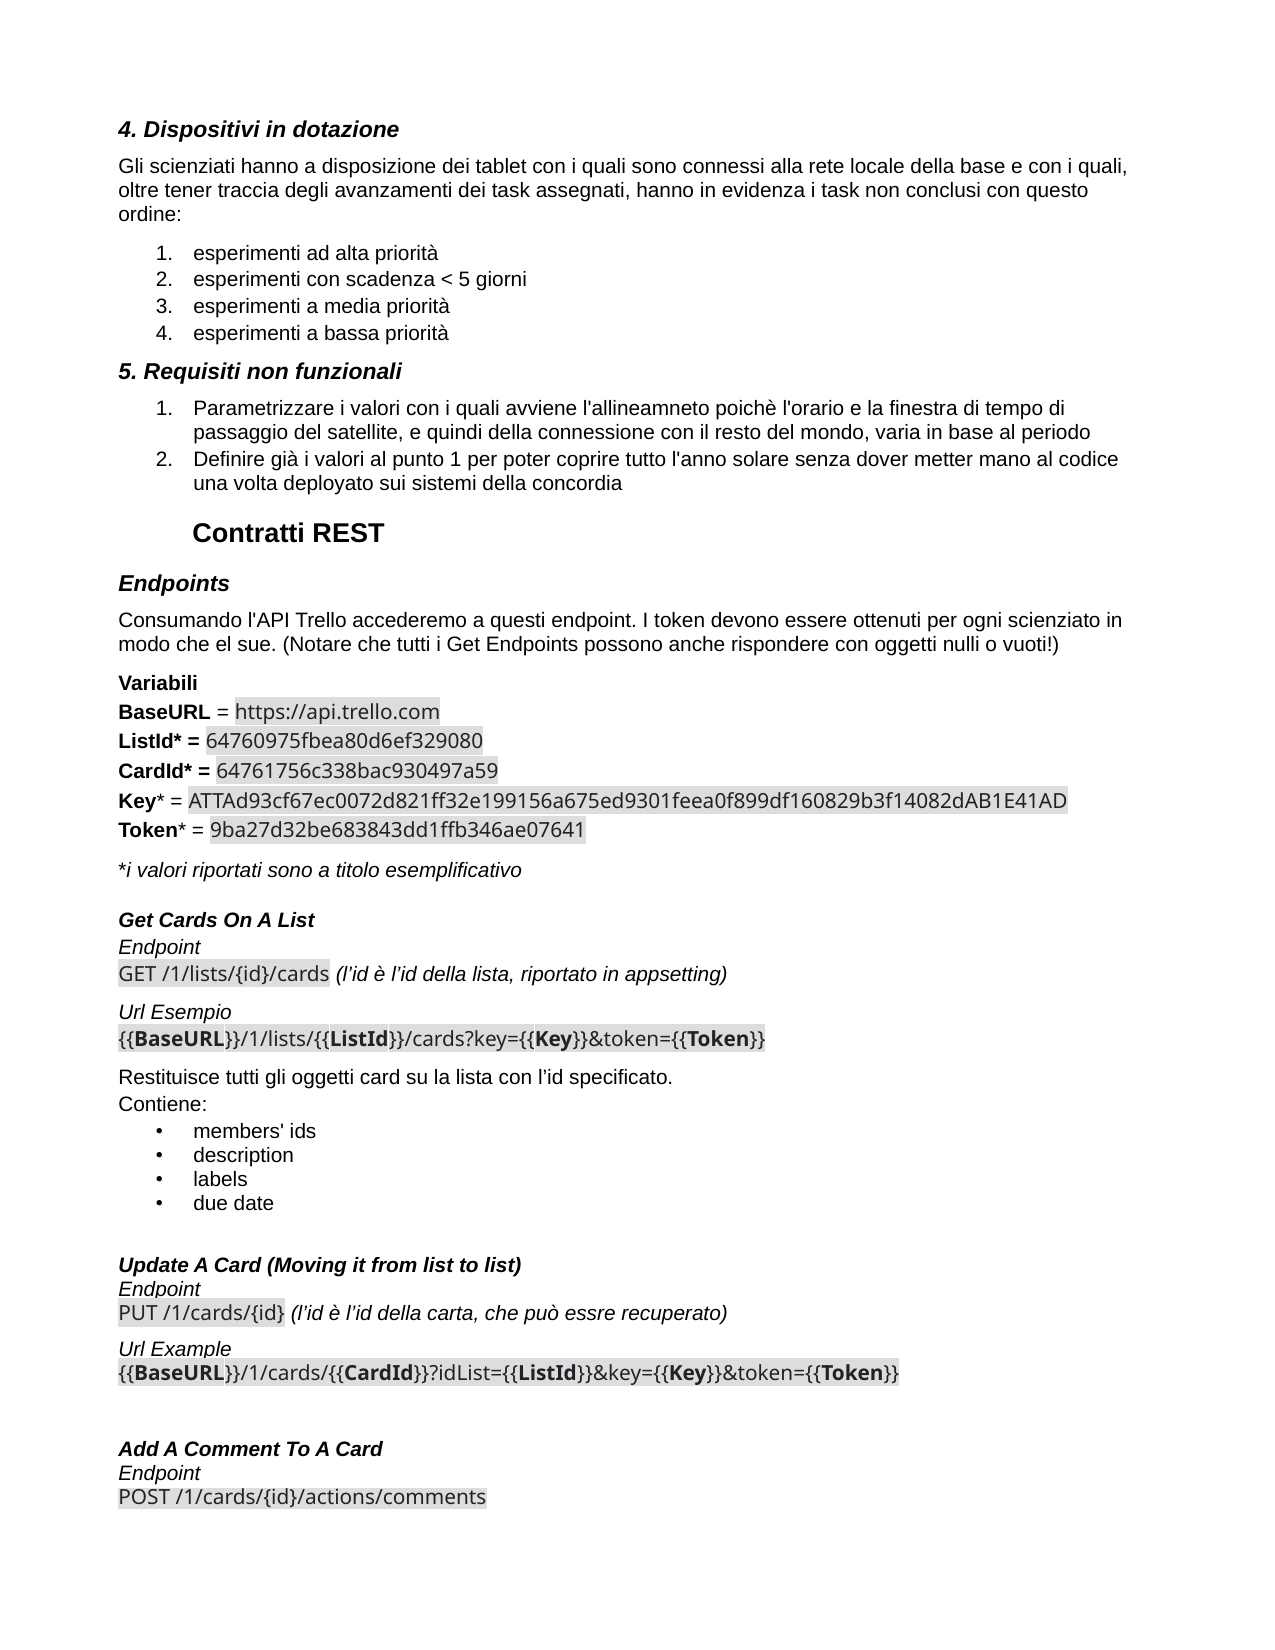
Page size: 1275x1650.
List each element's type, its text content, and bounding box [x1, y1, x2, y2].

text Url Example [118, 1339, 1157, 1360]
text Get Cards On A List [118, 908, 1157, 932]
list esperimenti con scadenza < 5 giorni [156, 268, 1157, 292]
text BaseURL = https://api.trello.com [118, 697, 1157, 724]
text Gli scienziati hanno a disposizione dei tablet con i quali sono connessi alla rete locale della base e con i quali, oltre tener traccia degli avanzamenti dei task assegnati, hanno in evidenza i task non conclusi con questo ordine: [118, 154, 1157, 226]
text Url Esempio [118, 1000, 1157, 1024]
subtitle Endpoints [118, 572, 1157, 596]
subtitle 5. Requisiti non funzionali [118, 360, 1157, 384]
text *i valori riportati sono a titolo esemplificativo [118, 861, 1157, 882]
list esperimenti ad alta priorità [156, 241, 1157, 265]
list Parametrizzare i valori con i quali avviene l'allineamneto poichè l'orario e la finestra di tempo di passaggio del satellite, e quindi della connessione con il resto del mondo, varia in base al periodo [156, 397, 1157, 444]
text PUT /1/cards/{id} (l’id è l’id della carta, che può essre recuperato) [118, 1304, 1157, 1325]
list Definire già i valori al punto 1 per poter coprire tutto l'anno solare senza dover metter mano al codice una volta deployato sui sistemi della concordia [156, 447, 1157, 495]
text Contiene: [118, 1092, 1157, 1116]
list esperimenti a media priorità [156, 294, 1157, 318]
text GET /1/lists/{id}/cards (l’id è l’id della lista, riportato in appsetting) [118, 962, 1157, 986]
text {{BaseURL}}/1/cards/{{CardId}}?idList={{ListId}}&key={{Key}}&token={{Token}} [118, 1363, 1157, 1384]
text Variabili [118, 671, 1157, 695]
text ListId* = 64760975fbea80d6ef329080 [118, 727, 1157, 754]
subtitle Contratti REST [118, 523, 1157, 547]
text CardId* = 64761756c338bac930497a59 [118, 757, 1157, 784]
text POST /1/cards/{id}/actions/comments [118, 1488, 1157, 1509]
text Add A Comment To A Card [118, 1437, 1157, 1461]
text {{BaseURL}}/1/lists/{{ListId}}/cards?key={{Key}}&token={{Token}} [118, 1027, 1157, 1051]
list labels [156, 1167, 1157, 1191]
text Endpoint [118, 935, 1157, 959]
text Update A Card (Moving it from list to list) [118, 1253, 1157, 1277]
list members' ids [156, 1119, 1157, 1143]
list description [156, 1143, 1157, 1167]
text Consumando l'API Trello accederemo a questi endpoint. I token devono essere ottenuti per ogni scienziato in modo che el sue. (Notare che tutti i Get Endpoints possono anche rispondere con oggetti nulli o vuoti!) [118, 608, 1157, 656]
text Endpoint [118, 1280, 1157, 1301]
text Token* = 9ba27d32be683843dd1ffb346ae07641 [118, 816, 1157, 843]
text Restituisce tutti gli oggetti card su la lista con l’id specificato. [118, 1066, 1157, 1089]
subtitle 4. Dispositivi in dotazione [118, 118, 1157, 142]
text Endpoint [118, 1464, 1157, 1485]
text Key* = ATTAd93cf67ec0072d821ff32e199156a675ed9301feea0f899df160829b3f14082dAB1E41AD [118, 787, 1157, 813]
list due date [156, 1191, 1157, 1215]
list esperimenti a bassa priorità [156, 321, 1157, 345]
